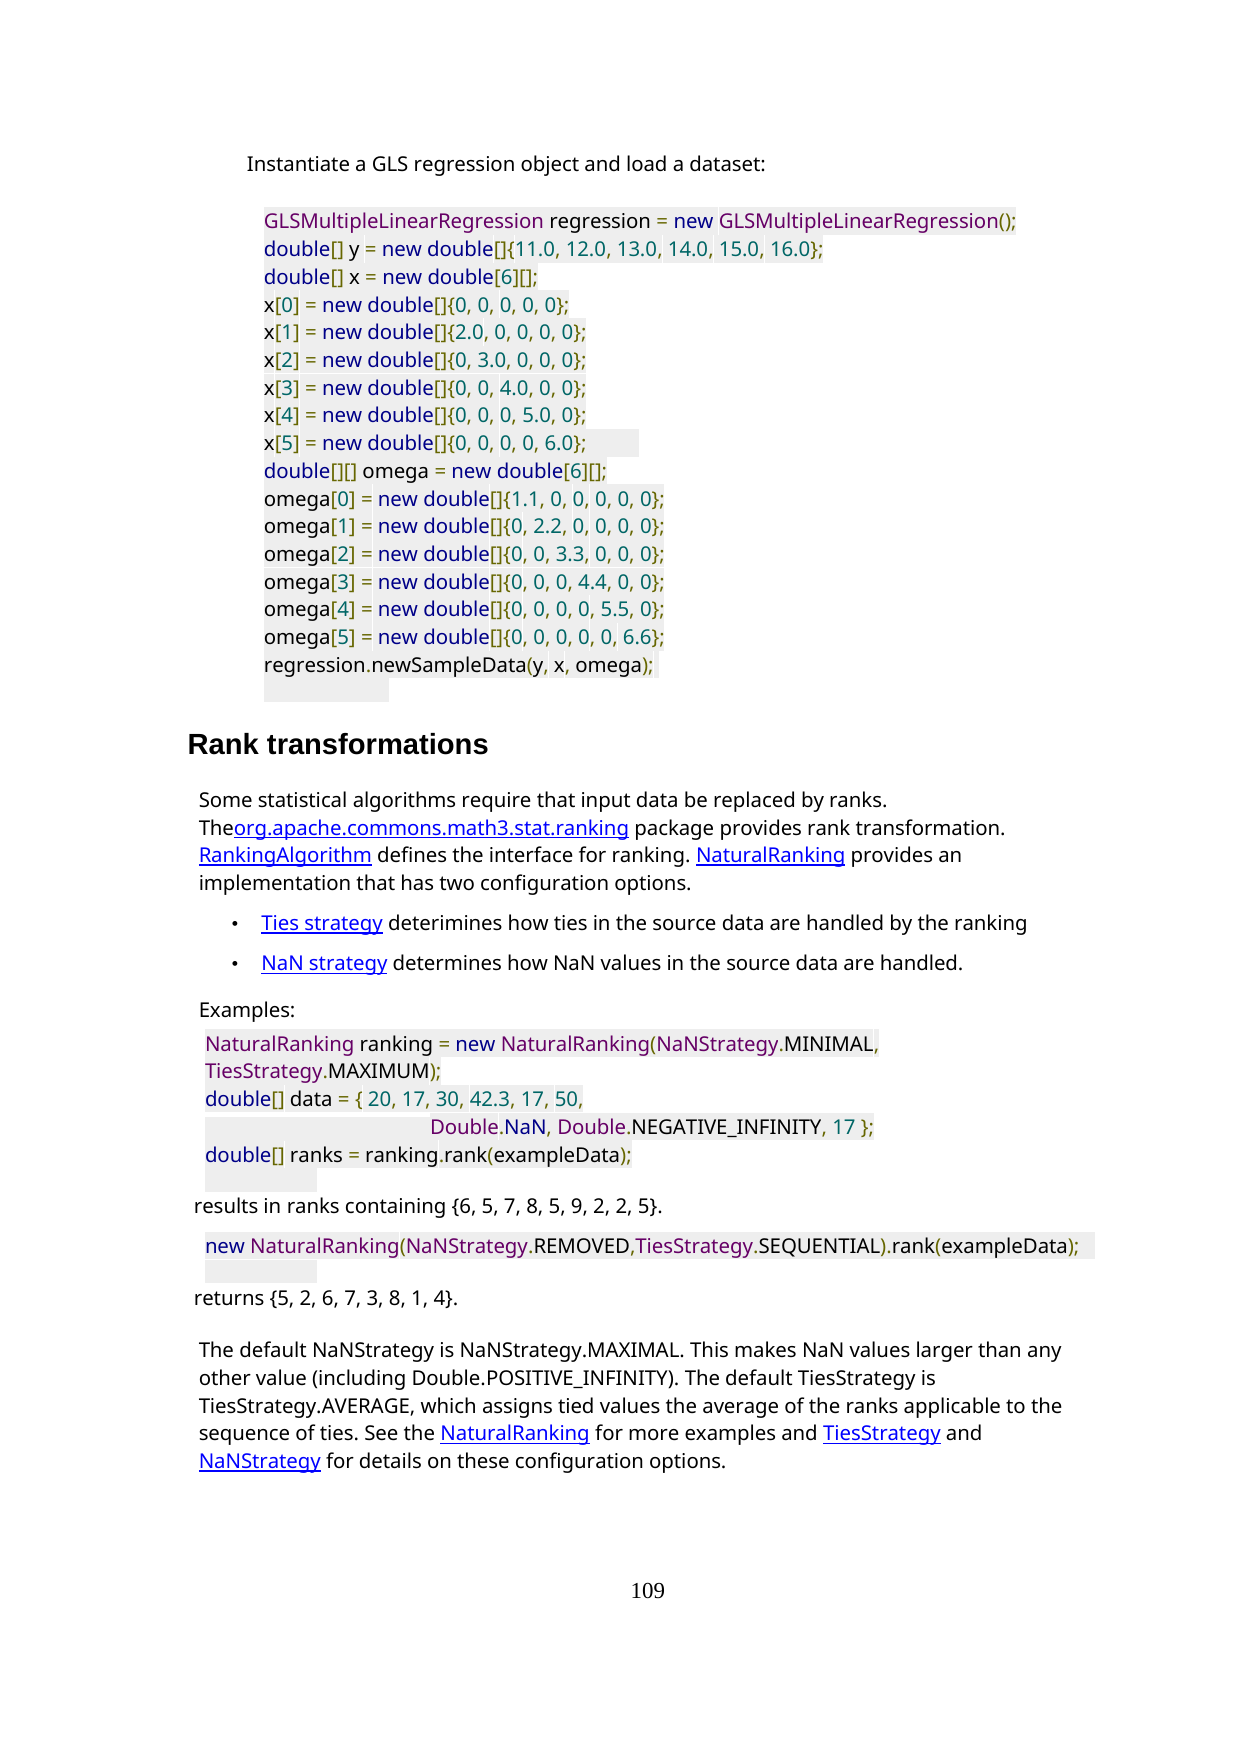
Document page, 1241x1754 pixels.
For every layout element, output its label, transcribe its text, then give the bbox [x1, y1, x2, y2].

text Some statistical algorithms require that input data be replaced by ranks. Theorg.apache.commons.math3.stat.ranking package provides rank transformation. RankingAlgorithm defines the interface for ranking. NaturalRanking provides an implementation that has two configuration options. [198, 785, 1097, 896]
list NaN strategy determines how NaN values in the source data are handled. [232, 949, 1108, 977]
text Double.NaN, Double.NEGATIVE_INFINITY, 17 }; [205, 1112, 1097, 1140]
text new NaturalRanking(NaNStrategy.REMOVED,TiesStrategy.SEQUENTIAL).rank(exampleData); [205, 1232, 1097, 1259]
text results in ranks containing {6, 5, 7, 8, 5, 9, 2, 2, 5}. [194, 1192, 1108, 1219]
text double[] y = new double[]{11.0, 12.0, 13.0, 14.0, 15.0, 16.0}; [264, 235, 1097, 263]
text omega[1] = new double[]{0, 2.2, 0, 0, 0, 0}; [264, 512, 1097, 540]
text omega[2] = new double[]{0, 0, 3.3, 0, 0, 0}; [264, 540, 1097, 567]
text regression.newSampleData(y, x, omega); [264, 651, 1097, 678]
text TiesStrategy.MAXIMUM); [205, 1057, 1097, 1085]
text x[5] = new double[]{0, 0, 0, 0, 6.0}; [264, 429, 1097, 457]
text returns {5, 2, 6, 7, 3, 8, 1, 4}. [194, 1283, 1108, 1311]
text omega[5] = new double[]{0, 0, 0, 0, 0, 6.6}; [264, 623, 1097, 651]
text x[3] = new double[]{0, 0, 4.0, 0, 0}; [264, 373, 1097, 401]
text omega[4] = new double[]{0, 0, 0, 0, 5.5, 0}; [264, 595, 1097, 623]
list Instantiate a GLS regression object and load a dataset: [247, 150, 1108, 178]
text omega[0] = new double[]{1.1, 0, 0, 0, 0, 0}; [264, 484, 1097, 512]
text double[] data = { 20, 17, 30, 42.3, 17, 50, [205, 1085, 1097, 1112]
text omega[3] = new double[]{0, 0, 0, 4.4, 0, 0}; [264, 567, 1097, 595]
text NaturalRanking ranking = new NaturalRanking(NaNStrategy.MINIMAL, [205, 1029, 1097, 1057]
subtitle Rank transformations [187, 727, 1108, 760]
text double[] x = new double[6][]; [264, 263, 1097, 290]
text double[][] omega = new double[6][]; [264, 457, 1097, 484]
text x[2] = new double[]{0, 3.0, 0, 0, 0}; [264, 346, 1097, 373]
text double[] ranks = ranking.rank(exampleData); [205, 1140, 1097, 1168]
text x[0] = new double[]{0, 0, 0, 0, 0}; [264, 290, 1097, 318]
text GLSMultipleLinearRegression regression = new GLSMultipleLinearRegression(); [264, 207, 1097, 235]
text x[4] = new double[]{0, 0, 0, 5.0, 0}; [264, 401, 1097, 429]
text The default NaNStrategy is NaNStrategy.MAXIMAL. This makes NaN values larger than any other value (including Double.POSITIVE_INFINITY). The default TiesStrategy is TiesStrategy.AVERAGE, which assigns tied values the average of the ranks applicable to the sequence of ties. See the NaturalRanking for more examples and TiesStrategy and NaNStrategy for details on these configuration options. [198, 1336, 1097, 1474]
list Ties strategy deterimines how ties in the source data are handled by the ranking [232, 909, 1108, 936]
text Examples: [198, 995, 1097, 1023]
text x[1] = new double[]{2.0, 0, 0, 0, 0}; [264, 318, 1097, 346]
